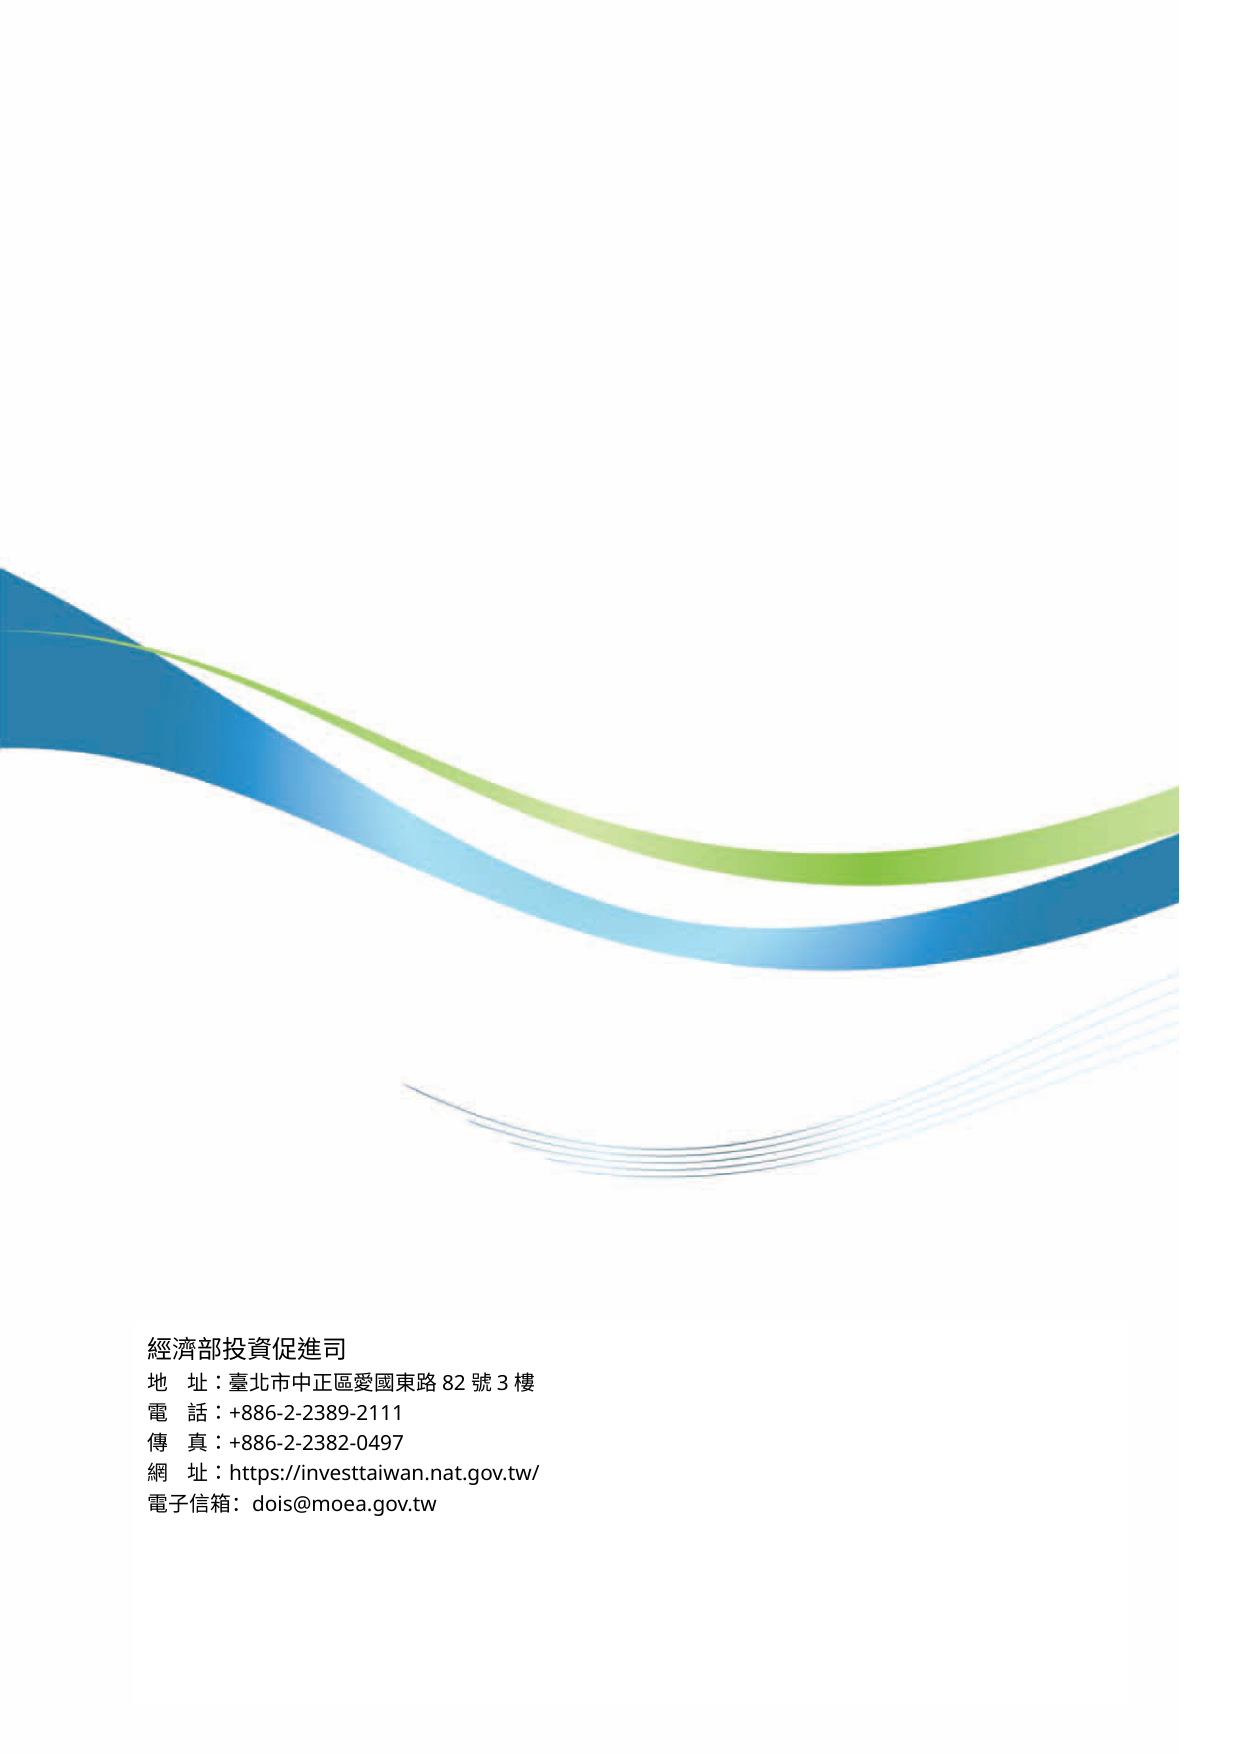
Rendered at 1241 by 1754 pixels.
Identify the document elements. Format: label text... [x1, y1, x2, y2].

text 經濟部投資促進司 [148, 1329, 1113, 1366]
picture [0, 0, 1179, 1754]
text 電子信箱：dois@moea.gov.tw [148, 1487, 1113, 1517]
text 網 址：https://investtaiwan.nat.gov.tw/ [148, 1457, 1113, 1487]
text 傳 真：+886-2-2382-0497 [148, 1426, 1113, 1457]
text 電 話：+886-2-2389-2111 [148, 1396, 1113, 1426]
text 地 址：臺北市中正區愛國東路 82 號 3 樓 [148, 1366, 1113, 1396]
